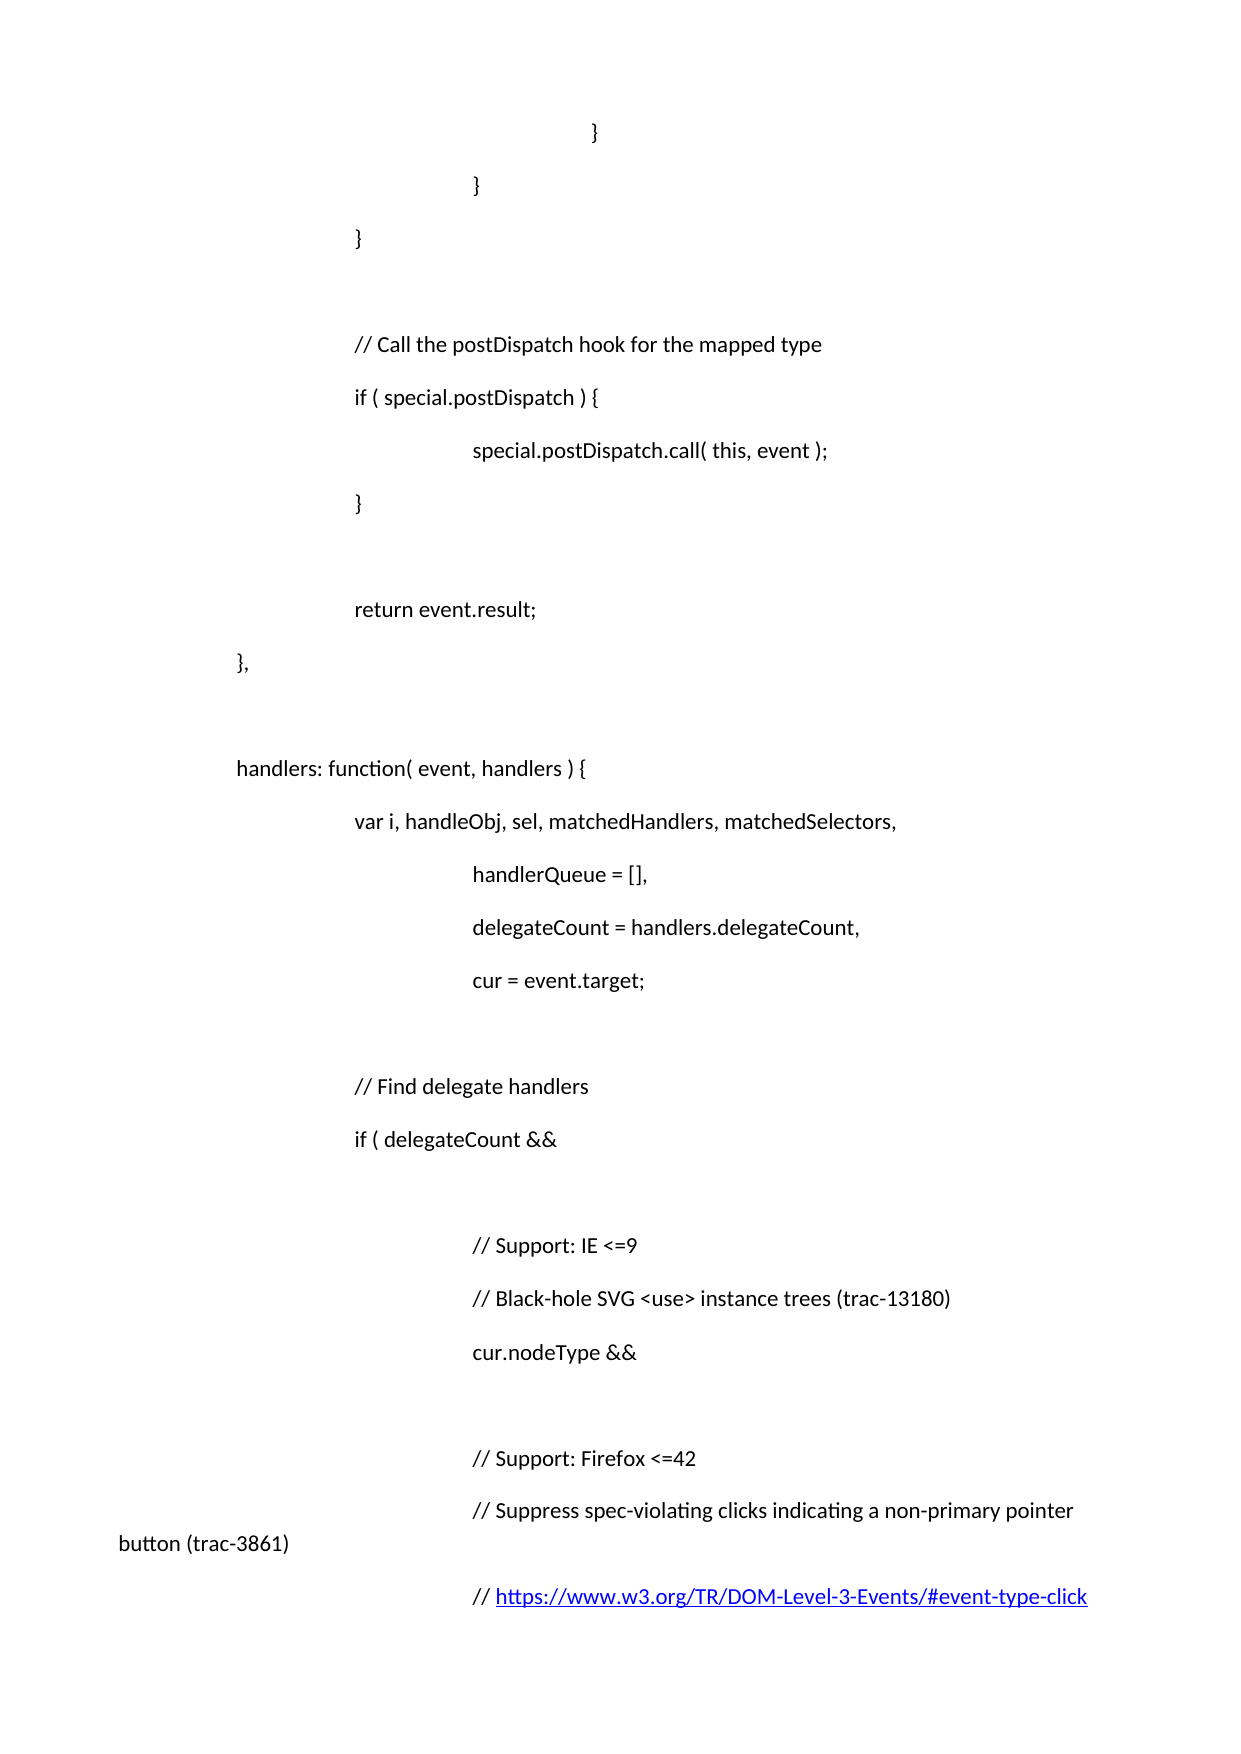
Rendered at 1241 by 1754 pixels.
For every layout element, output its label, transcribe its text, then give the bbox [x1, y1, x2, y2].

text var i, handleObj, sel, matchedHandlers, matchedSelectors, [118, 807, 1122, 835]
text }, [118, 648, 1122, 676]
text // Support: Firefox <=42 [118, 1444, 1122, 1472]
text special.postDispatch.call( this, event ); [118, 436, 1122, 464]
text delegateCount = handlers.delegateCount, [118, 913, 1122, 941]
text } [118, 171, 1122, 199]
text } [118, 224, 1122, 252]
text // Suppress spec-violating clicks indicating a non-primary pointer button (trac-3861) [118, 1497, 1122, 1557]
text } [118, 489, 1122, 517]
text return event.result; [118, 595, 1122, 623]
text if ( delegateCount && [118, 1126, 1122, 1153]
text handlerQueue = [], [118, 860, 1122, 888]
text cur = event.target; [118, 966, 1122, 994]
text cur.nodeType && [118, 1338, 1122, 1366]
text } [118, 118, 1122, 146]
text // Find delegate handlers [118, 1072, 1122, 1101]
text // Black-hole SVG <use> instance trees (trac-13180) [118, 1284, 1122, 1313]
text // Support: IE <=9 [118, 1232, 1122, 1259]
text // Call the postDispatch hook for the mapped type [118, 330, 1122, 358]
text // https://www.w3.org/TR/DOM-Level-3-Events/#event-type-click [118, 1582, 1122, 1610]
text if ( special.postDispatch ) { [118, 383, 1122, 411]
text handlers: function( event, handlers ) { [118, 754, 1122, 782]
